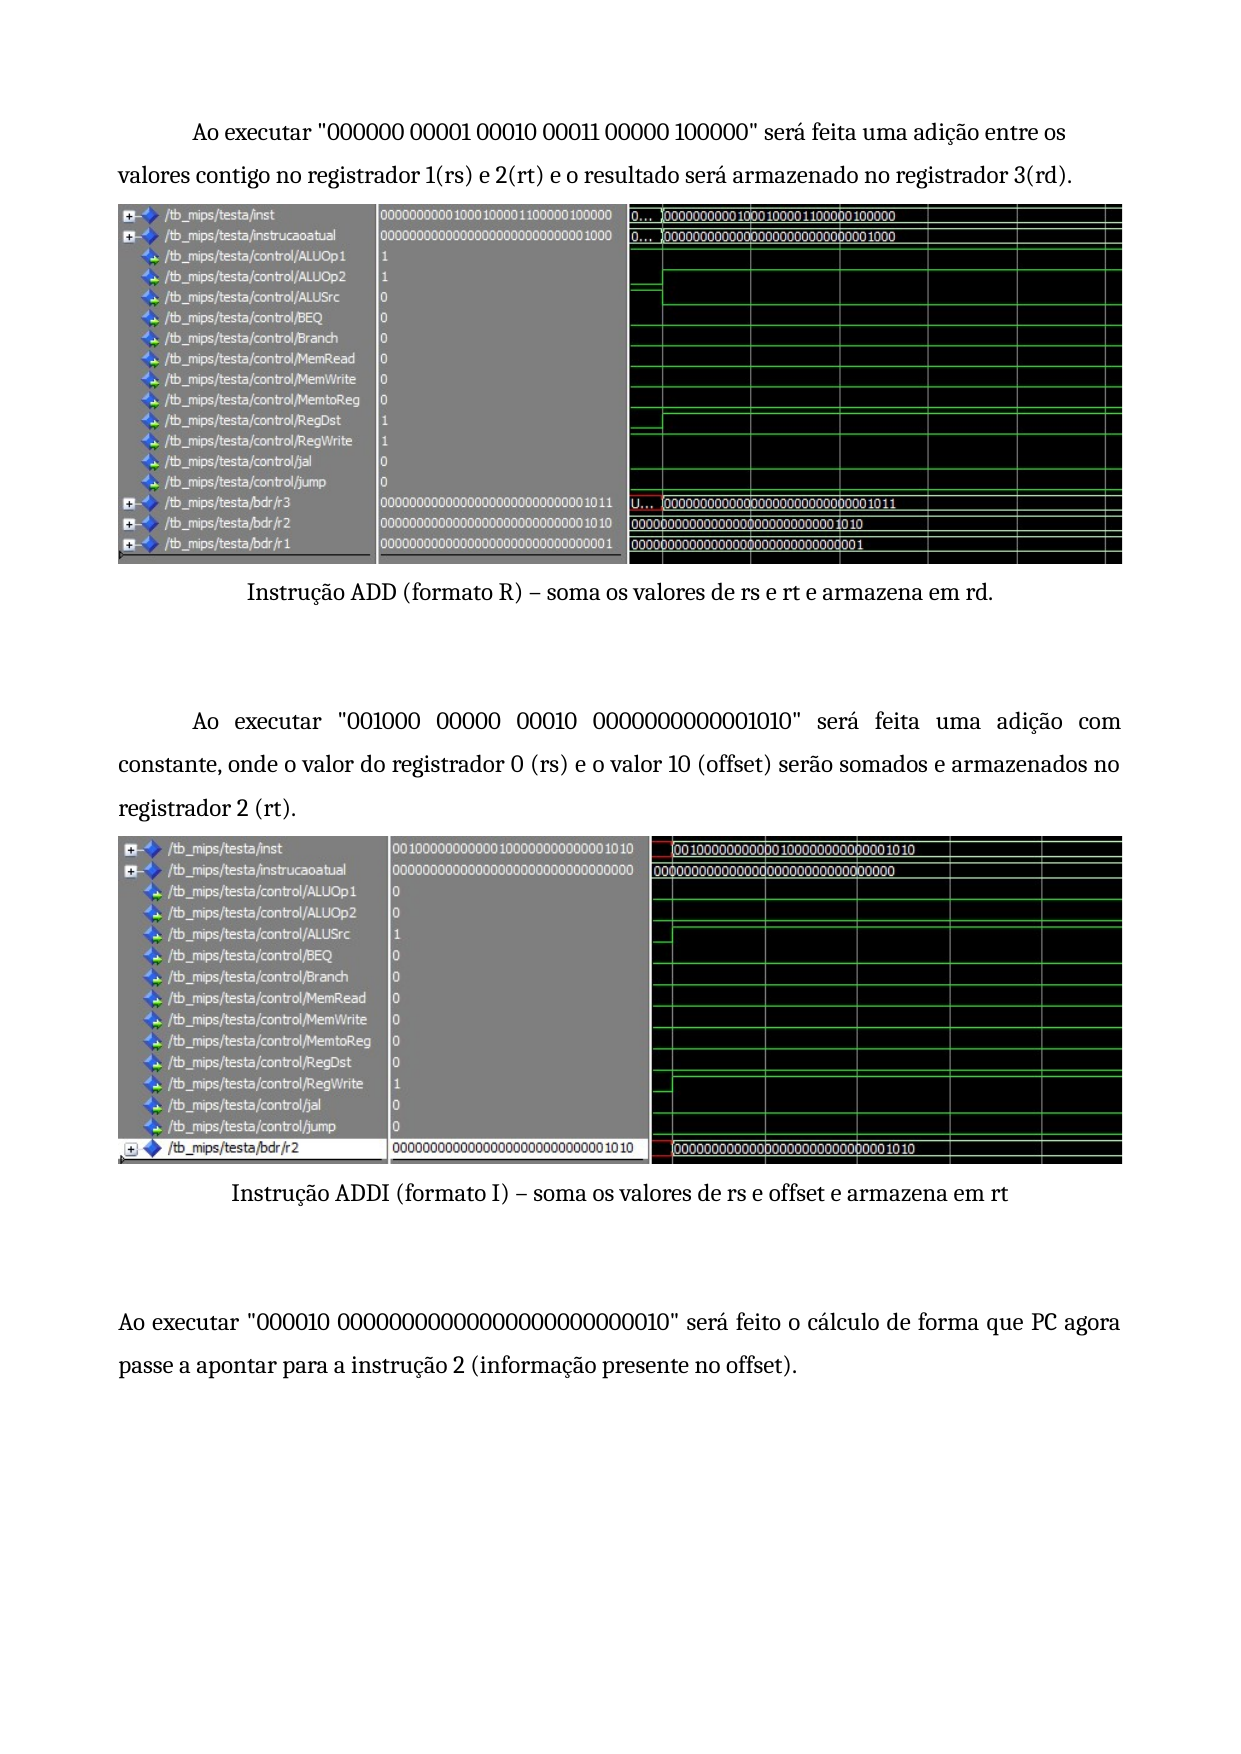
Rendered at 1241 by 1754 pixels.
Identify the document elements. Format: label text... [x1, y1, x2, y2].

text Ao executar "000000 00001 00010 00011 00000 100000" será feita uma adição entre os valores contigo no registrador 1(rs) e 2(rt) e o resultado será armazenado no registrador 3(rd). [118, 118, 1122, 190]
text Ao executar "001000 00000 00010 0000000000001010" será feita uma adição com constante, onde o valor do registrador 0 (rs) e o valor 10 (offset) serão somados e armazenados no registrador 2 (rt). [118, 707, 1122, 822]
text Instrução ADD (formato R) – soma os valores de rs e rt e armazena em rd. [118, 564, 1122, 607]
text Instrução ADDI (formato I) – soma os valores de rs e offset e armazena em rt [118, 1164, 1122, 1207]
picture [118, 836, 1123, 1164]
text Ao executar "000010 00000000000000000000000010" será feito o cálculo de forma que PC agora passe a apontar para a instrução 2 (informação presente no offset). [118, 1308, 1122, 1380]
picture [118, 204, 1123, 564]
